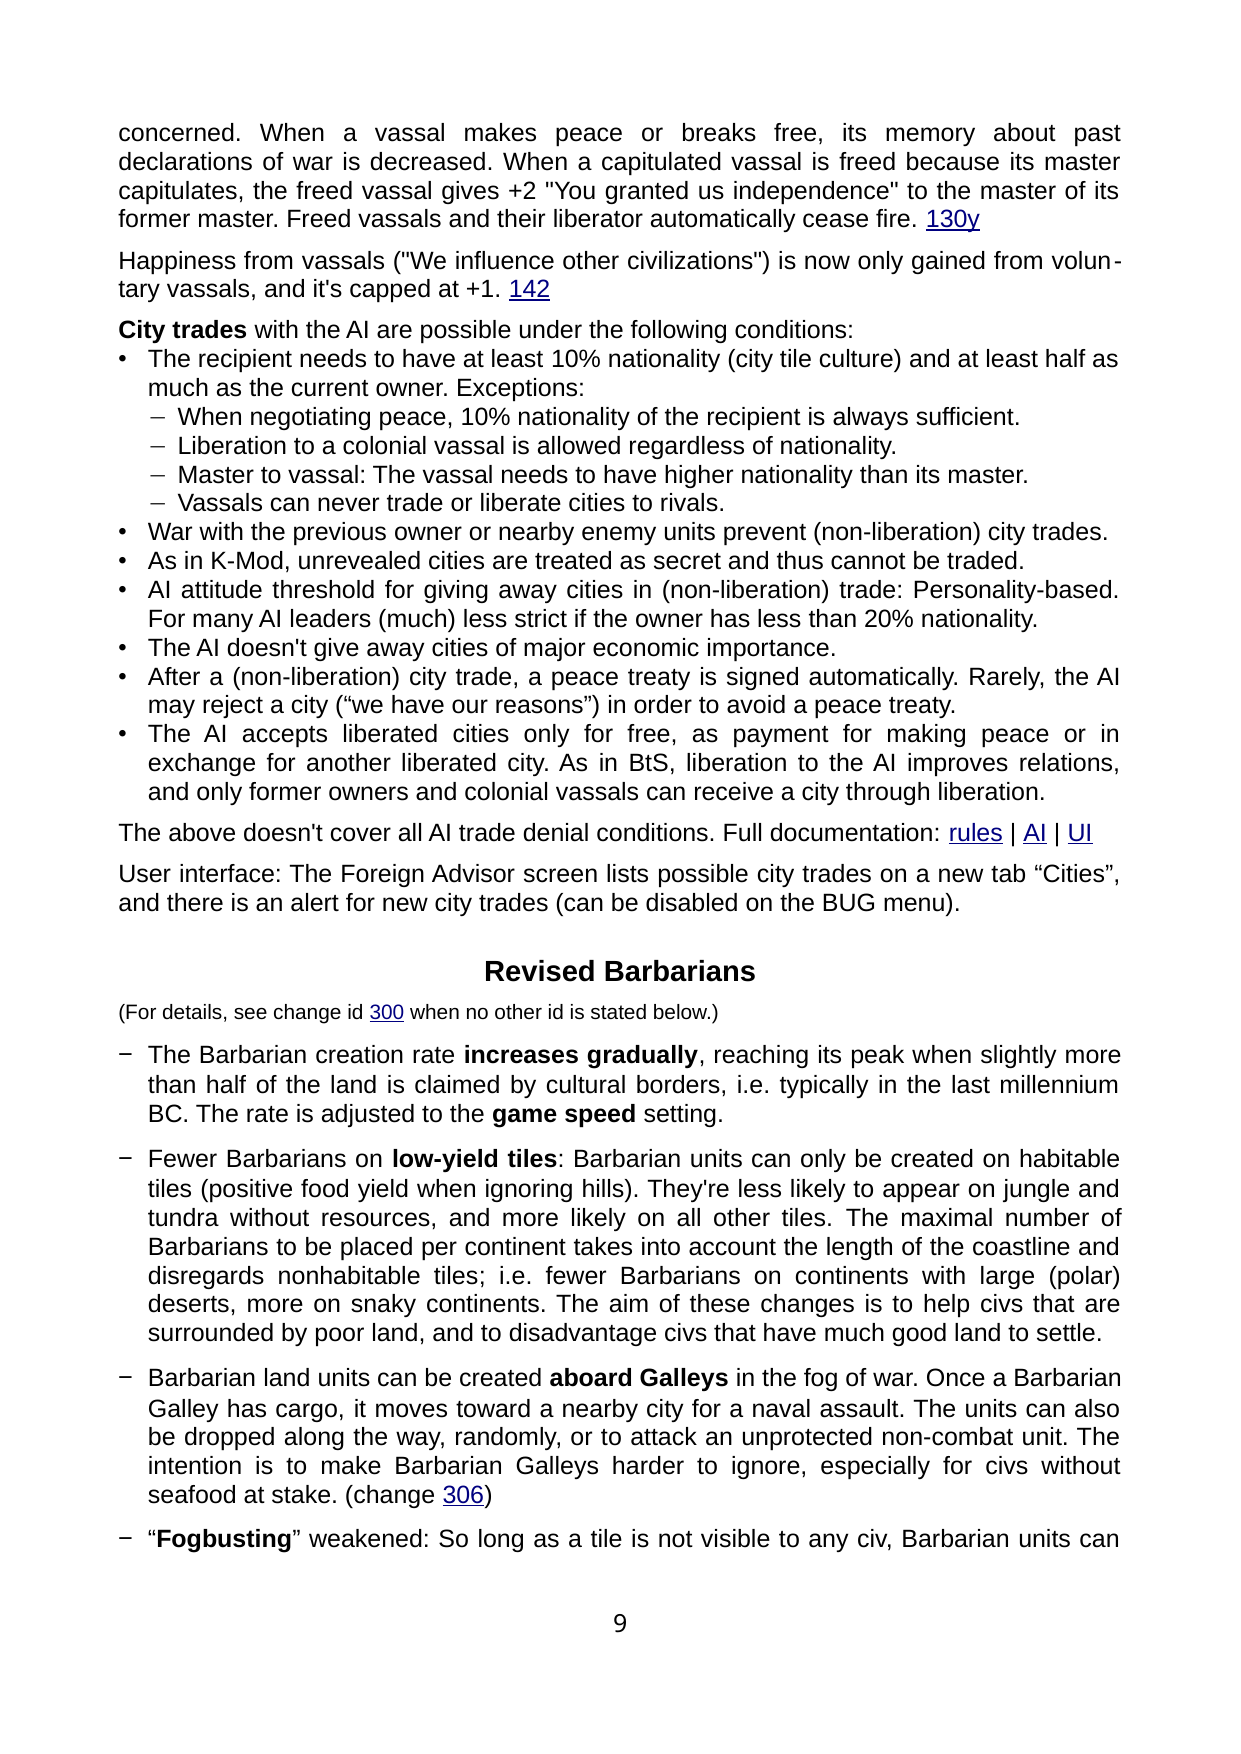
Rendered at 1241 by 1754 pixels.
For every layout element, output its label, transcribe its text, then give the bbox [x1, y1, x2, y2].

list “Fogbusting” weakened: So long as a tile is not visible to any civ, Barbarian units can [118, 1521, 1122, 1555]
text User interface: The Foreign Advisor screen lists possible city trades on a new tab “Cities”, and there is an alert for new city trades (can be disabled on the BUG menu). [118, 859, 1122, 916]
list The AI doesn't give away cities of major economic importance. [118, 633, 1122, 661]
list When negotiating peace, 10% nationality of the recipient is always sufficient. [148, 402, 1122, 431]
list Master to vassal: The vassal needs to have higher nationality than its master. [148, 459, 1122, 488]
list Liberation to a colonial vassal is allowed regardless of nationality. [148, 431, 1122, 459]
list AI attitude threshold for giving away cities in (non-liberation) trade: Personality-based. For many AI leaders (much) less strict if the owner has less than 20% nationality. [118, 575, 1122, 633]
list Barbarian land units can be created aboard Galleys in the fog of war. Once a Barbarian Galley has cargo, it moves toward a nearby city for a naval assault. The units can also be dropped along the way, randomly, or to attack an unprotected non-combat unit. The intention is to make Barbarian Galleys harder to ignore, especially for civs without seafood at stake. (change 306) [118, 1359, 1122, 1508]
list Vassals can never trade or liberate cities to rivals. [148, 488, 1122, 517]
text Happiness from vassals ("We influence other civilizations") is now only gained from volun­tary vassals, and it's capped at +1. 142 [118, 246, 1122, 303]
text The above doesn't cover all AI trade denial conditions. Full documentation: rules | AI | UI [118, 818, 1122, 847]
text City trades with the AI are possible under the following conditions: [118, 316, 1122, 344]
list After a (non-liberation) city trade, a peace treaty is signed automatically. Rarely, the AI may reject a city (“we have our reasons”) in order to avoid a peace treaty. [118, 661, 1122, 719]
list The recipient needs to have at least 10% nationality (city tile culture) and at least half as much as the current owner. Exceptions: [118, 344, 1122, 402]
subtitle Revised Barbarians [118, 954, 1122, 987]
list As in K-Mod, unrevealed cities are treated as secret and thus cannot be traded. [118, 546, 1122, 575]
list War with the previous owner or nearby enemy units prevent (non-liberation) city trades. [118, 517, 1122, 546]
text (For details, see change id 300 when no other id is stated below.) [118, 1000, 1122, 1024]
list The Barbarian creation rate increases gradually, reaching its peak when slightly more than half of the land is claimed by cultural borders, i.e. typically in the last millennium BC. The rate is adjusted to the game speed setting. [118, 1036, 1122, 1128]
list The AI accepts liberated cities only for free, as payment for making peace or in exchange for another liberated city. As in BtS, liberation to the AI improves relations, and only former owners and colonial vassals can receive a city through liberation. [118, 719, 1122, 805]
text concerned. When a vassal makes peace or breaks free, its memory about past declarations of war is decreased. When a capitulated vassal is freed because its master capitulates, the freed vassal gives +2 "You granted us independence" to the master of its former master. Freed vassals and their liberator automatically cease fire. 130y [118, 118, 1122, 233]
list Fewer Barbarians on low-yield tiles: Barbarian units can only be created on habitable tiles (positive food yield when ignoring hills). They're less likely to appear on jungle and tundra without resources, and more likely on all other tiles. The maximal number of Barbarians to be placed per continent takes into account the length of the coastline and disregards nonhabitable tiles; i.e. fewer Barbarians on continents with large (polar) deserts, more on snaky continents. The aim of these changes is to help civs that are surrounded by poor land, and to disadvantage civs that have much good land to settle. [118, 1140, 1122, 1347]
